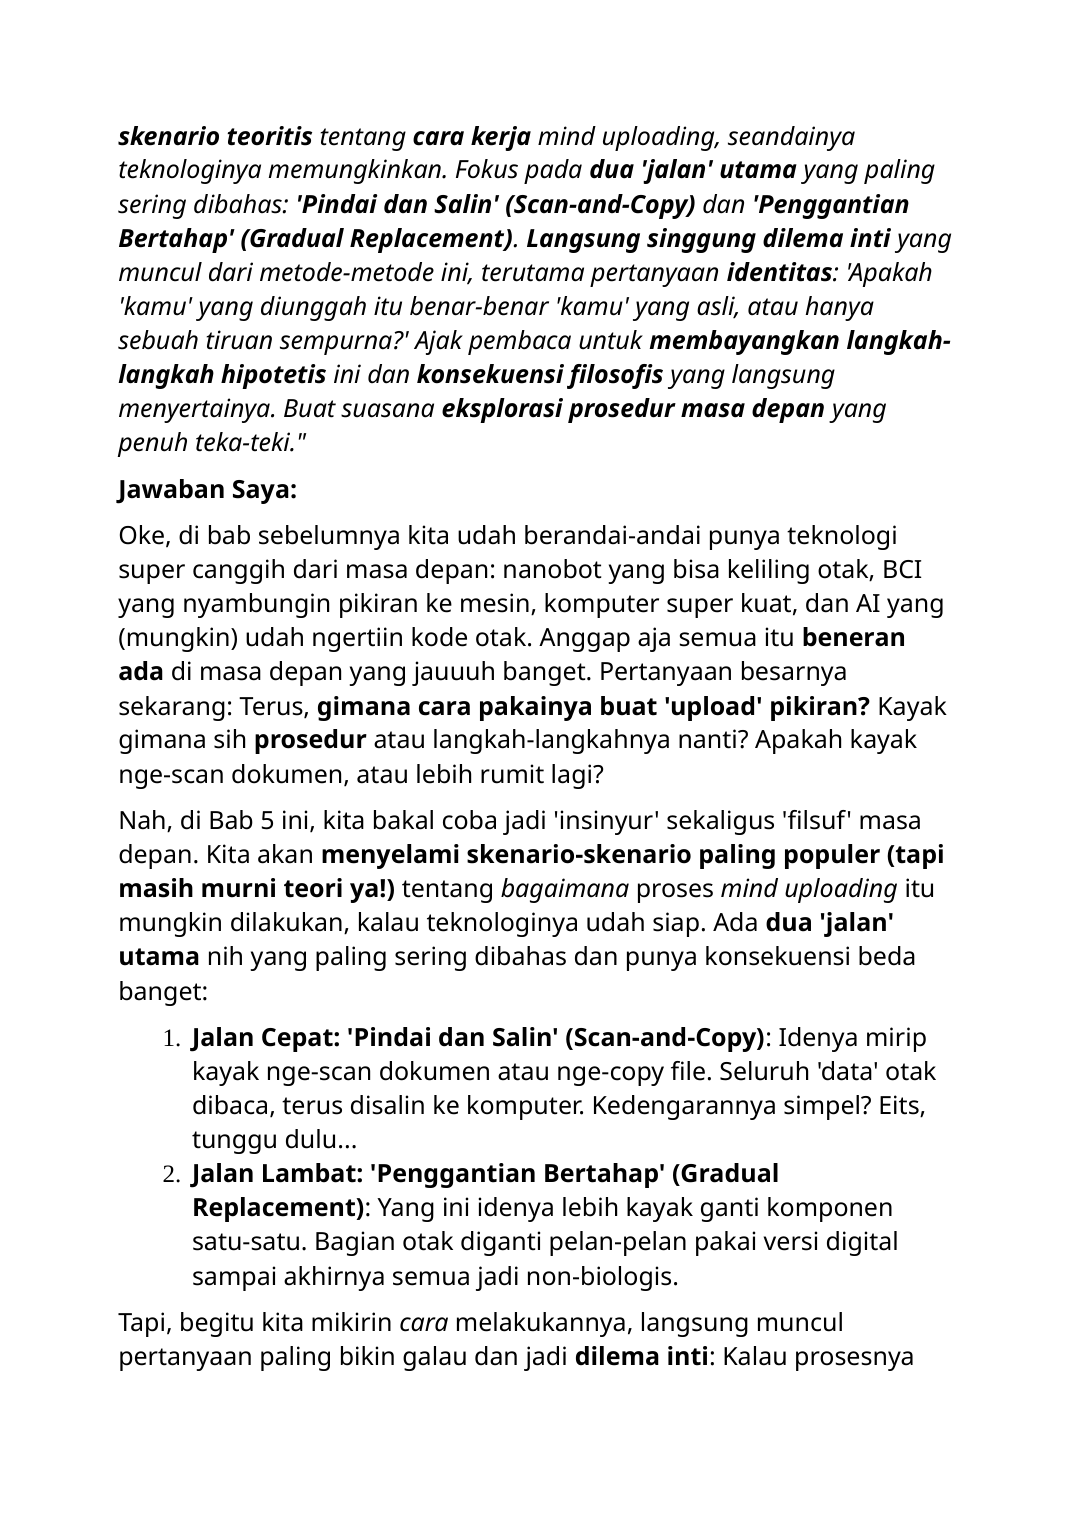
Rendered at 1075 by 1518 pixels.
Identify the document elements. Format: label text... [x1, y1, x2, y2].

text skenario teoritis tentang cara kerja mind uploading, seandainya teknologinya memungkinkan. Fokus pada dua 'jalan' utama yang paling sering dibahas: 'Pindai dan Salin' (Scan-and-Copy) dan 'Penggantian Bertahap' (Gradual Replacement). Langsung singgung dilema inti yang muncul dari metode-metode ini, terutama pertanyaan identitas: 'Apakah 'kamu' yang diunggah itu benar-benar 'kamu' yang asli, atau hanya sebuah tiruan sempurna?' Ajak pembaca untuk membayangkan langkah-langkah hipotetis ini dan konsekuensi filosofis yang langsung menyertainya. Buat suasana eksplorasi prosedur masa depan yang penuh teka-teki." [118, 118, 957, 459]
text Oke, di bab sebelumnya kita udah berandai-andai punya teknologi super canggih dari masa depan: nanobot yang bisa keliling otak, BCI yang nyambungin pikiran ke mesin, komputer super kuat, dan AI yang (mungkin) udah ngertiin kode otak. Anggap aja semua itu beneran ada di masa depan yang jauuuh banget. Pertanyaan besarnya sekarang: Terus, gimana cara pakainya buat 'upload' pikiran? Kayak gimana sih prosedur atau langkah-langkahnya nanti? Apakah kayak nge-scan dokumen, atau lebih rumit lagi? [118, 518, 957, 790]
text Tapi, begitu kita mikirin cara melakukannya, langsung muncul pertanyaan paling bikin galau dan jadi dilema inti: Kalau prosesnya [118, 1305, 957, 1373]
list Jalan Cepat: 'Pindai dan Salin' (Scan-and-Copy): Idenya mirip kayak nge-scan dokumen atau nge-copy file. Seluruh 'data' otak dibaca, terus disalin ke komputer. Kedengarannya simpel? Eits, tunggu dulu... [162, 1020, 957, 1156]
text Nah, di Bab 5 ini, kita bakal coba jadi 'insinyur' sekaligus 'filsuf' masa depan. Kita akan menyelami skenario-skenario paling populer (tapi masih murni teori ya!) tentang bagaimana proses mind uploading itu mungkin dilakukan, kalau teknologinya udah siap. Ada dua 'jalan' utama nih yang paling sering dibahas dan punya konsekuensi beda banget: [118, 803, 957, 1007]
list Jalan Lambat: 'Penggantian Bertahap' (Gradual Replacement): Yang ini idenya lebih kayak ganti komponen satu-satu. Bagian otak diganti pelan-pelan pakai versi digital sampai akhirnya semua jadi non-biologis. [162, 1156, 957, 1292]
text Jawaban Saya: [118, 471, 957, 505]
